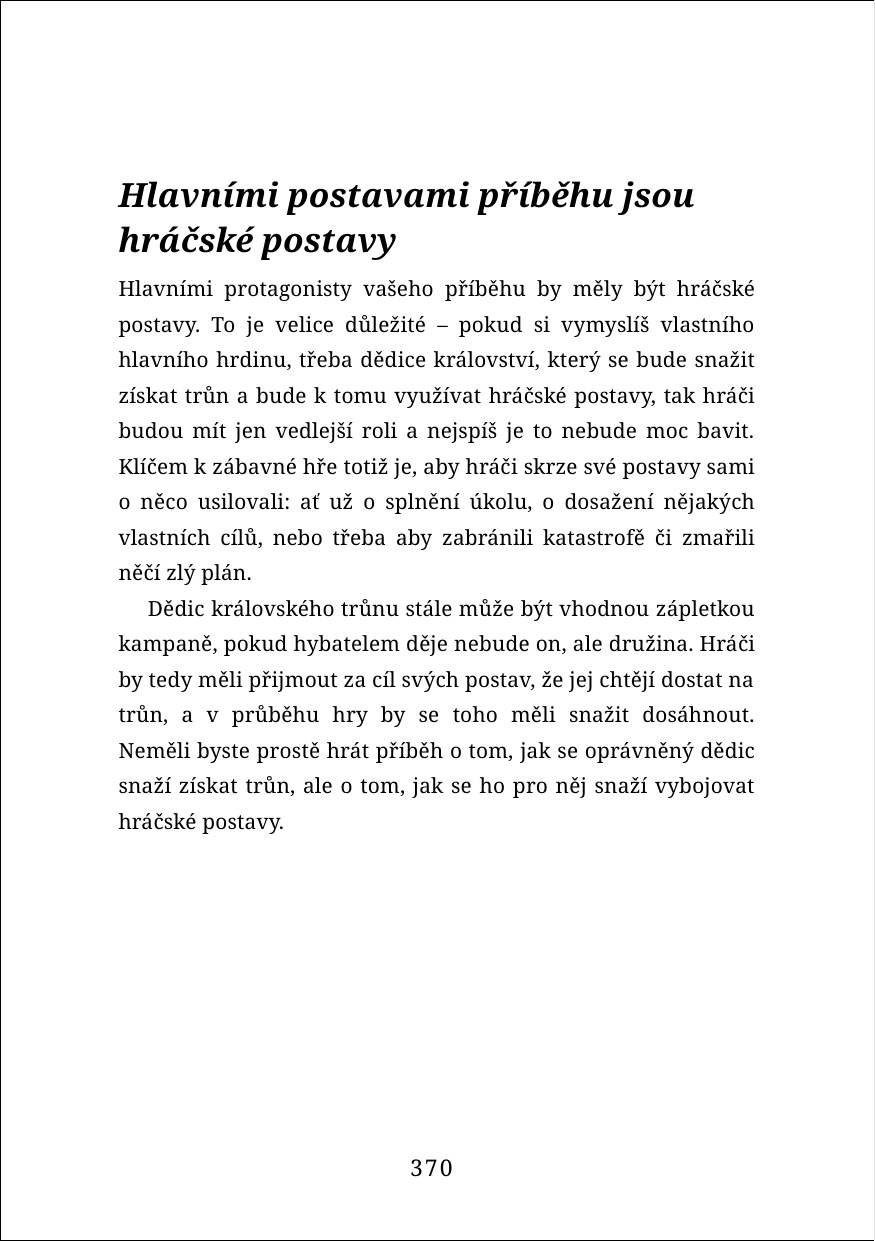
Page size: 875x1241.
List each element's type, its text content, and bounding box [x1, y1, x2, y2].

text Hlavními protagonisty vašeho příběhu by měly být hráčské postavy. To je velice důležité – pokud si vymyslíš vlastního hlavního hrdinu, třeba dědice království, který se bude snažit získat trůn a bude k tomu využívat hráčské postavy, tak hráči budou mít jen vedlejší roli a nejspíš je to nebude moc bavit. Klíčem k zábavné hře totiž je, aby hráči skrze své postavy sami o něco usilovali: ať už o splnění úkolu, o dosažení nějakých vlastních cílů, nebo třeba aby zabránili katastrofě či zmařili něčí zlý plán. Dědic královského trůnu stále může být vhodnou zápletkou kampaně, pokud hybatelem děje nebude on, ale družina. Hráči by tedy měli přijmout za cíl svých postav, že jej chtějí dostat na trůn, a v průběhu hry by se toho měli snažit dosáhnout. Neměli byste prostě hrát příběh o tom, jak se oprávněný dědic snaží získat trůn, ale o tom, jak se ho pro něj snaží vybojovat hráčské postavy. [118, 274, 756, 836]
subtitle Hlavními postavami příběhu jsou hráčské postavy [118, 172, 756, 263]
